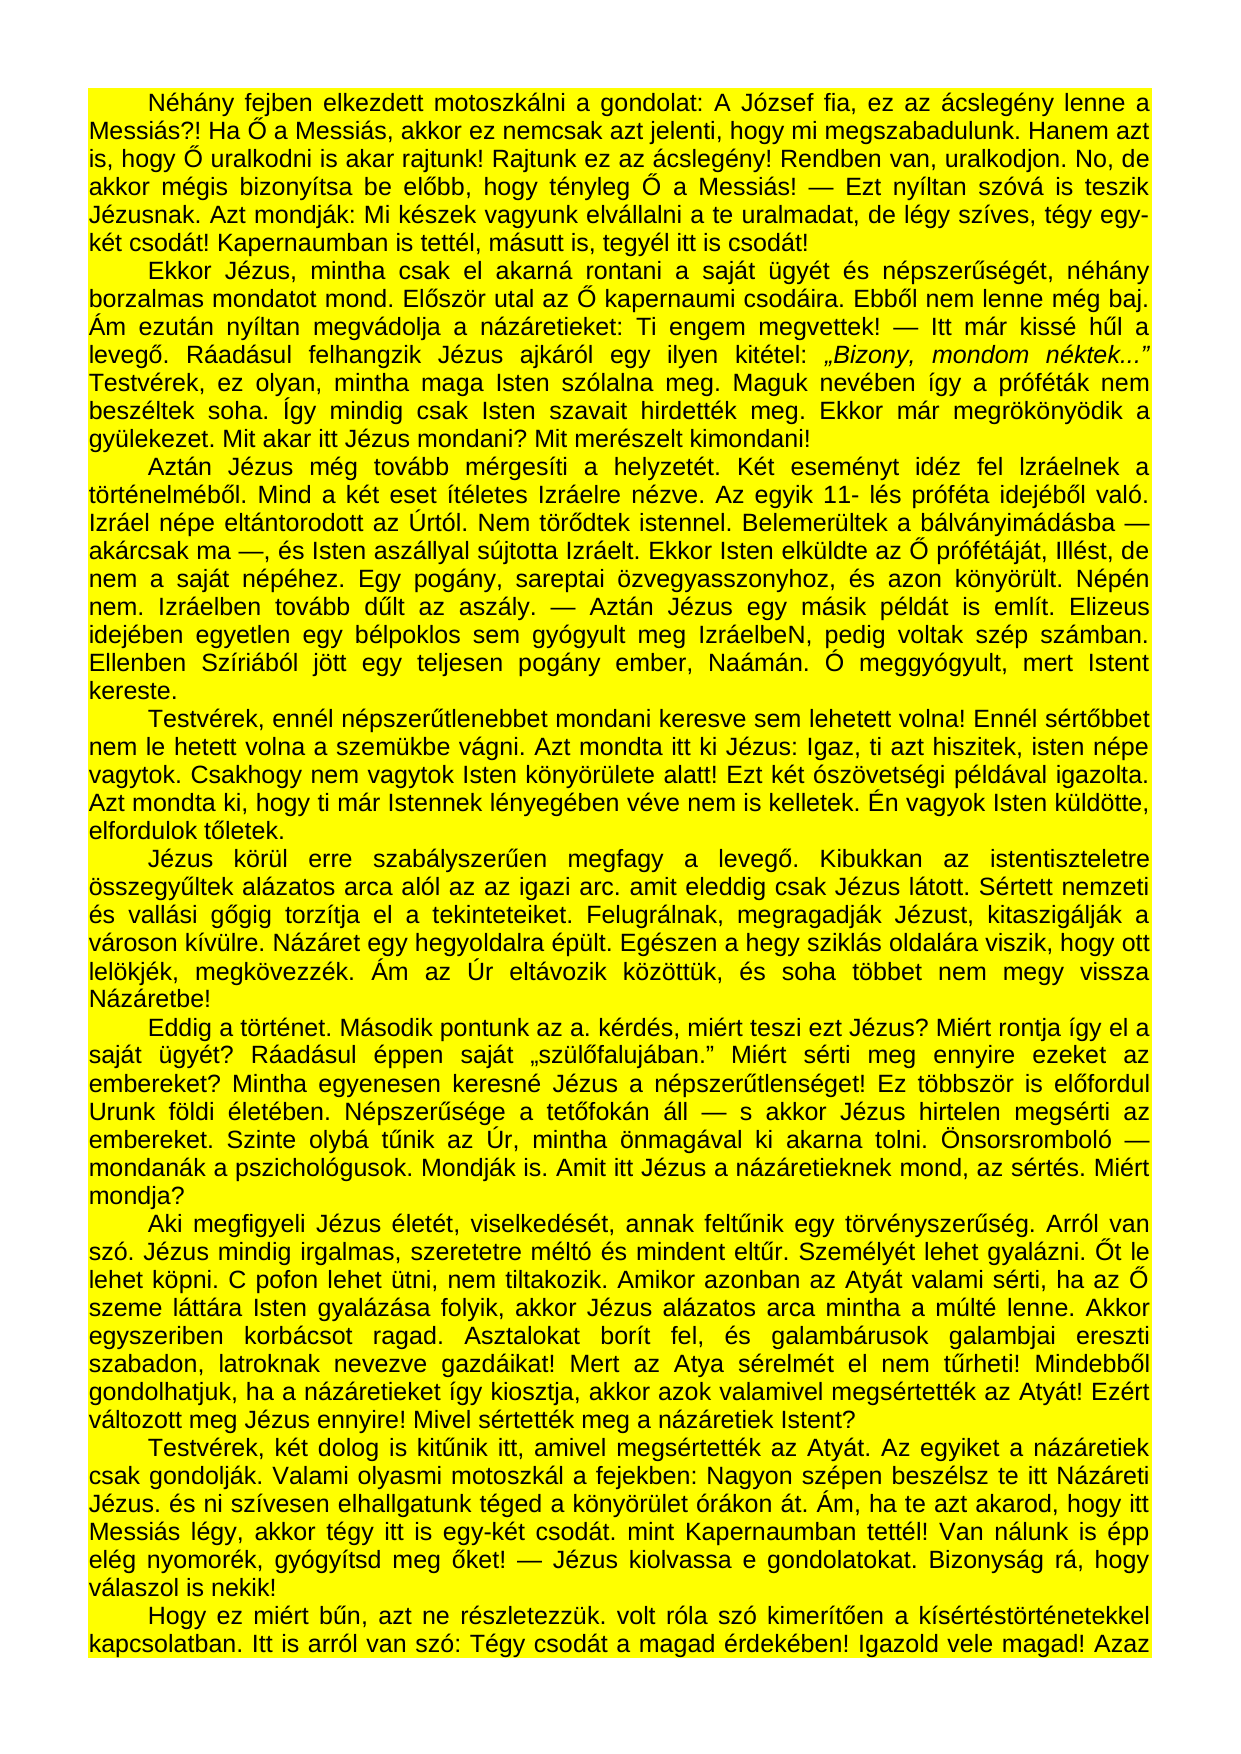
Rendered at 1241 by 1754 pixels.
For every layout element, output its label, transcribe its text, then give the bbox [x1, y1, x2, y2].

text Eddig a történet. Második pontunk az a. kérdés, miért teszi ezt Jézus? Miért rontja így el a saját ügyét? Ráadásul éppen saját „szülőfalujában.” Miért sérti meg ennyire ezeket az embereket? Mintha egyenesen keresné Jézus a népszerűtlenséget! Ez többször is előfordul Urunk földi életében. Népszerűsége a tetőfokán áll — s akkor Jézus hirtelen megsérti az embereket. Szinte olybá tűnik az Úr, mintha önmagával ki akarna tolni. Önsorsromboló — mondanák a pszichológusok. Mondják is. Amit itt Jézus a názáretieknek mond, az sértés. Miért mondja? [88, 1013, 1152, 1209]
text Hogy ez miért bűn, azt ne részletezzük. volt róla szó kimerítően a kísértéstörténetekkel kapcsolatban. Itt is arról van szó: Tégy csodát a magad érdekében! Igazold vele magad! Azaz [88, 1602, 1152, 1658]
text Jézus körül erre szabályszerűen megfagy a levegő. Kibukkan az istentiszteletre összegyűltek alázatos arca alól az az igazi arc. amit eleddig csak Jézus látott. Sértett nemzeti és vallási gőgig torzítja el a tekinteteiket. Felugrálnak, megragadják Jézust, kitaszigálják a városon kívülre. Názáret egy hegyoldalra épült. Egészen a hegy sziklás oldalára viszik, hogy ott lelökjék, megkövezzék. Ám az Úr eltávozik közöttük, és soha többet nem megy vissza Názáretbe! [88, 845, 1152, 1013]
text Testvérek, két dolog is kitűnik itt, amivel megsértették az Atyát. Az egyiket a názáretiek csak gondolják. Valami olyasmi motoszkál a fejekben: Nagyon szépen beszélsz te itt Názáreti Jézus. és ni szívesen elhallgatunk téged a könyörület órákon át. Ám, ha te azt akarod, hogy itt Messiás légy, akkor tégy itt is egy-két csodát. mint Kapernaumban tettél! Van nálunk is épp elég nyomorék, gyógyítsd meg őket! — Jézus kiolvassa e gondolatokat. Bizonyság rá, hogy válaszol is nekik! [88, 1433, 1152, 1602]
text Testvérek, ennél népszerűtlenebbet mondani keresve sem lehetett volna! Ennél sértőbbet nem le hetett volna a szemükbe vágni. Azt mondta itt ki Jézus: Igaz, ti azt hiszitek, isten népe vagytok. Csakhogy nem vagytok Isten könyörülete alatt! Ezt két ószövetségi példával igazolta. Azt mondta ki, hogy ti már Istennek lényegében véve nem is kelletek. Én vagyok Isten küldötte, elfordulok tőletek. [88, 705, 1152, 845]
text Ekkor Jézus, mintha csak el akarná rontani a saját ügyét és népszerűségét, néhány borzalmas mondatot mond. Először utal az Ő kapernaumi csodáira. Ebből nem lenne még baj. Ám ezután nyíltan megvádolja a názáretieket: Ti engem megvettek! — Itt már kissé hűl a levegő. Ráadásul felhangzik Jézus ajkáról egy ilyen kitétel: „Bizony, mondom néktek...” Testvérek, ez olyan, mintha maga Isten szólalna meg. Maguk nevében így a próféták nem beszéltek soha. Így mindig csak Isten szavait hirdették meg. Ekkor már megrökönyödik a gyülekezet. Mit akar itt Jézus mondani? Mit merészelt kimondani! [88, 257, 1152, 453]
text Aztán Jézus még tovább mérgesíti a helyzetét. Két eseményt idéz fel lzráelnek a történelméből. Mind a két eset ítéletes Izráelre nézve. Az egyik 11- lés próféta idejéből való. Izráel népe eltántorodott az Úrtól. Nem törődtek istennel. Belemerültek a bálványimádásba — akárcsak ma —, és Isten aszállyal sújtotta Izráelt. Ekkor Isten elküldte az Ő prófétáját, Illést, de nem a saját népéhez. Egy pogány, sareptai özvegyasszonyhoz, és azon könyörült. Népén nem. Izráelben tovább dűlt az aszály. — Aztán Jézus egy másik példát is említ. Elizeus idejében egyetlen egy bélpoklos sem gyógyult meg IzráelbeN, pedig voltak szép számban. Ellenben Szíriából jött egy teljesen pogány ember, Naámán. Ó meggyógyult, mert Istent kereste. [88, 453, 1152, 705]
text Néhány fejben elkezdett motoszkálni a gondolat: A József fia, ez az ácslegény lenne a Messiás?! Ha Ő a Messiás, akkor ez nemcsak azt jelenti, hogy mi megszabadulunk. Hanem azt is, hogy Ő uralkodni is akar rajtunk! Rajtunk ez az ácslegény! Rendben van, uralkodjon. No, de akkor mégis bizonyítsa be előbb, hogy tényleg Ő a Messiás! — Ezt nyíltan szóvá is teszik Jézusnak. Azt mondják: Mi készek vagyunk elvállalni a te uralmadat, de légy szíves, tégy egy-két csodát! Kapernaumban is tettél, másutt is, tegyél itt is csodát! [88, 88, 1152, 257]
text Aki megfigyeli Jézus életét, viselkedését, annak feltűnik egy törvényszerűség. Arról van szó. Jézus mindig irgalmas, szeretetre méltó és mindent eltűr. Személyét lehet gyalázni. Őt le lehet köpni. C pofon lehet ütni, nem tiltakozik. Amikor azonban az Atyát valami sérti, ha az Ő szeme láttára Isten gyalázása folyik, akkor Jézus alázatos arca mintha a múlté lenne. Akkor egyszeriben korbácsot ragad. Asztalokat borít fel, és galambárusok galambjai ereszti szabadon, latroknak nevezve gazdáikat! Mert az Atya sérelmét el nem tűrheti! Mindebből gondolhatjuk, ha a názáretieket így kiosztja, akkor azok valamivel megsértették az Atyát! Ezért változott meg Jézus ennyire! Mivel sértették meg a názáretiek Istent? [88, 1209, 1152, 1433]
